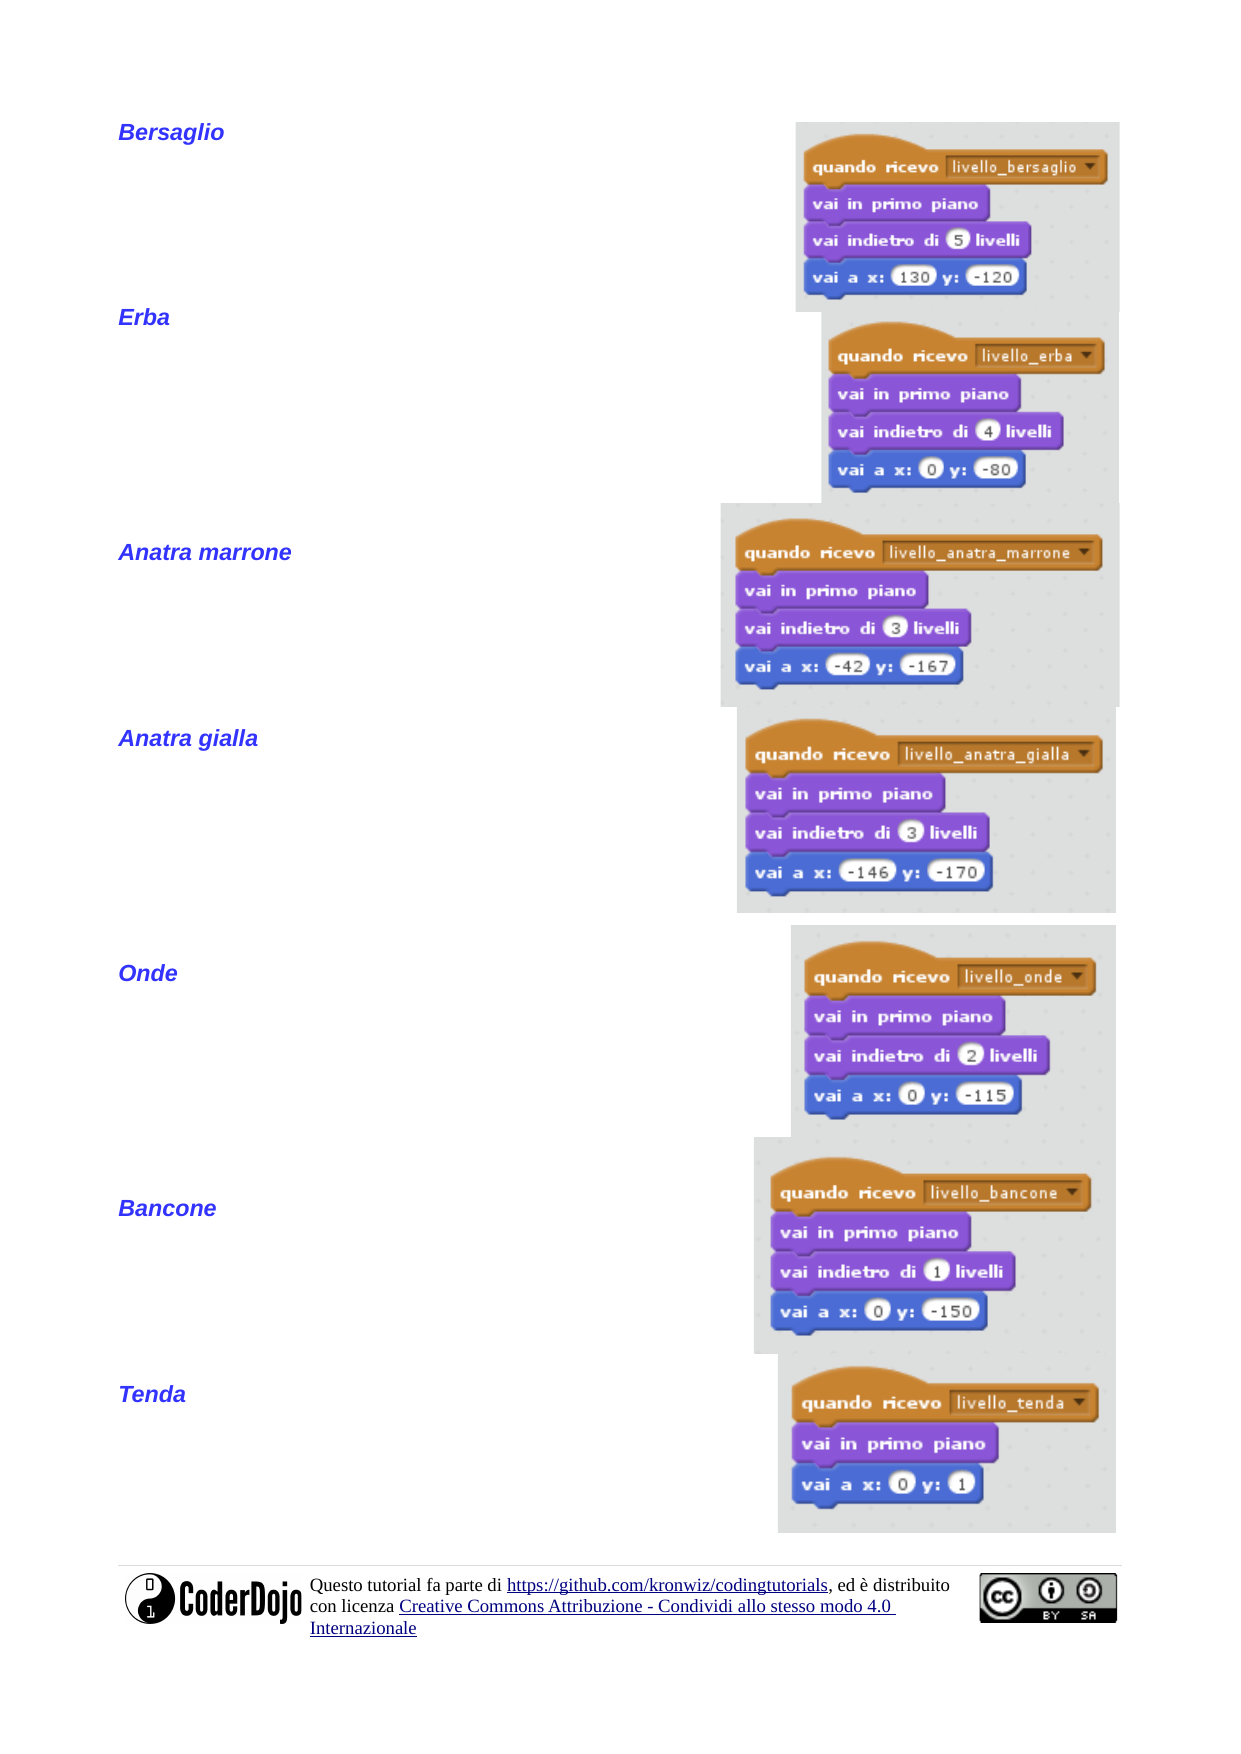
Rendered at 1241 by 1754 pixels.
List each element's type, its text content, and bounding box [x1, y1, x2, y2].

subtitle Anatra marrone [118, 539, 720, 566]
subtitle Tenda [118, 1380, 777, 1407]
subtitle Bersaglio [118, 118, 1122, 145]
subtitle Bancone [118, 1194, 753, 1221]
subtitle [1116, 1380, 1122, 1407]
picture [979, 1573, 1118, 1623]
picture [125, 1573, 302, 1624]
subtitle [1116, 959, 1122, 986]
subtitle [1116, 1194, 1122, 1221]
subtitle Anatra gialla [118, 725, 736, 751]
subtitle Erba [118, 304, 821, 331]
picture [720, 122, 1120, 913]
subtitle Onde [118, 959, 790, 986]
picture [753, 925, 1116, 1533]
